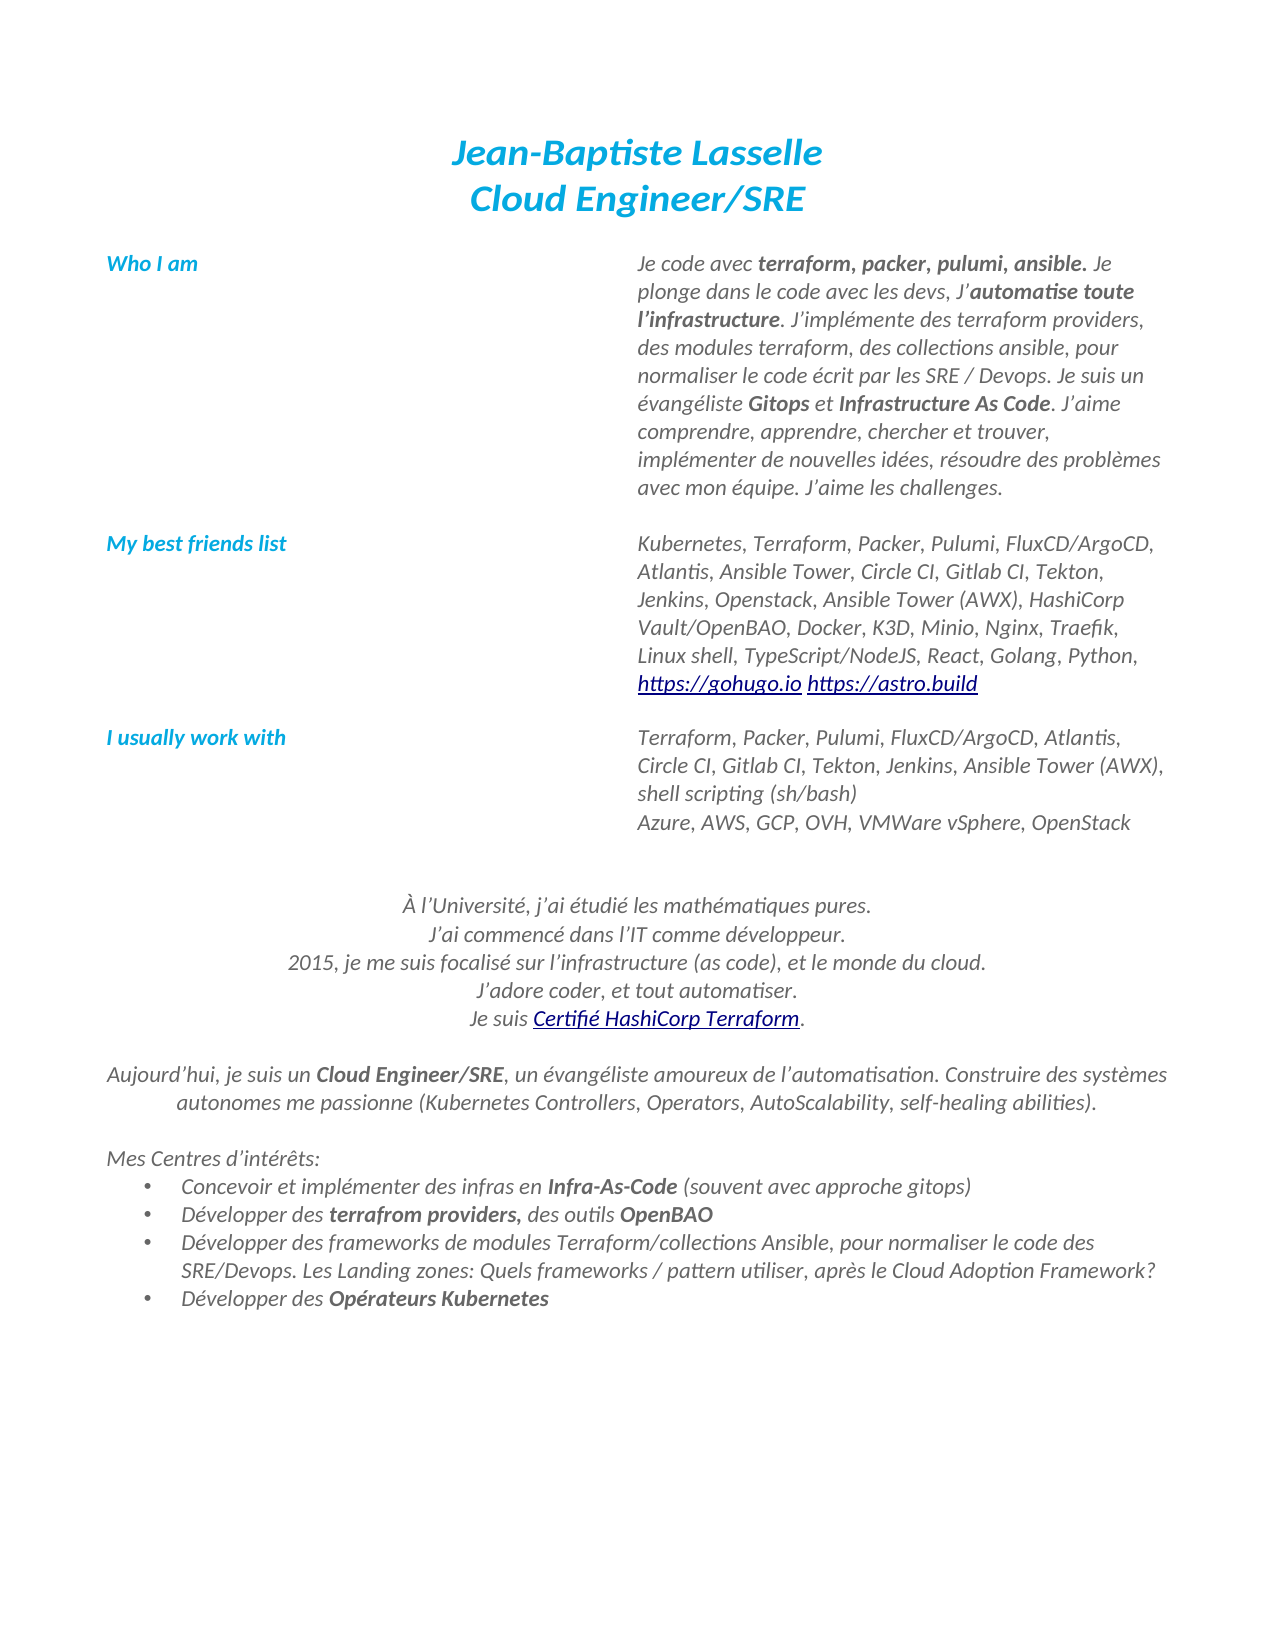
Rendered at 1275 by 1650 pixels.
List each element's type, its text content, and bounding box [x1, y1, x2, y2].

table_cell I usually work with [106, 724, 637, 836]
table_cell Terraform, Packer, Pulumi, FluxCD/ArgoCD, Atlantis, Circle CI, Gitlab CI, Tekton, Jenkins, Ansible Tower (AWX), shell scripting (sh/bash) Azure, AWS, GCP, OVH, VMWare vSphere, OpenStack [638, 724, 1169, 836]
list Concevoir et implémenter des infras en Infra-As-Code (souvent avec approche gitops) [144, 1172, 1169, 1200]
text J’adore coder, et tout automatiser. [106, 976, 1169, 1004]
table_header Je code avec terraform, packer, pulumi, ansible. Je plonge dans le code avec les devs, J’automatise toute l’infrastructure. J’implémente des terraform providers, des modules terraform, des collections ansible, pour normaliser le code écrit par les SRE / Devops. Je suis un évangéliste Gitops et Infrastructure As Code. J’aime comprendre, apprendre, chercher et trouver, implémenter de nouvelles idées, résoudre des problèmes avec mon équipe. J’aime les challenges. [638, 249, 1169, 529]
text Aujourd’hui, je suis un Cloud Engineer/SRE, un évangéliste amoureux de l’automatisation. Construire des systèmes autonomes me passionne (Kubernetes Controllers, Operators, AutoScalability, self-healing abilities). [106, 1060, 1169, 1116]
list Développer des frameworks de modules Terraform/collections Ansible, pour normaliser le code des SRE/Devops. Les Landing zones: Quels frameworks / pattern utiliser, après le Cloud Adoption Framework? [144, 1228, 1169, 1284]
list Développer des terrafrom providers, des outils OpenBAO [144, 1200, 1169, 1228]
text J’ai commencé dans l’IT comme développeur. [106, 920, 1169, 948]
text Jean-Baptiste Lasselle [106, 129, 1169, 175]
text À l’Université, j’ai étudié les mathématiques pures. [106, 892, 1169, 920]
text Mes Centres d’intérêts: [106, 1144, 1169, 1172]
table_cell My best friends list [106, 529, 637, 723]
text Je suis Certifié HashiCorp Terraform. [106, 1004, 1169, 1032]
list Développer des Opérateurs Kubernetes [144, 1284, 1169, 1312]
table_header Who I am [106, 249, 637, 529]
text 2015, je me suis focalisé sur l’infrastructure (as code), et le monde du cloud. [106, 948, 1169, 976]
table_cell Kubernetes, Terraform, Packer, Pulumi, FluxCD/ArgoCD, Atlantis, Ansible Tower, Circle CI, Gitlab CI, Tekton, Jenkins, Openstack, Ansible Tower (AWX), HashiCorp Vault/OpenBAO, Docker, K3D, Minio, Nginx, Traefik, Linux shell, TypeScript/NodeJS, React, Golang, Python, https://gohugo.io https://astro.build [638, 529, 1169, 723]
text Cloud Engineer/SRE [106, 175, 1169, 221]
